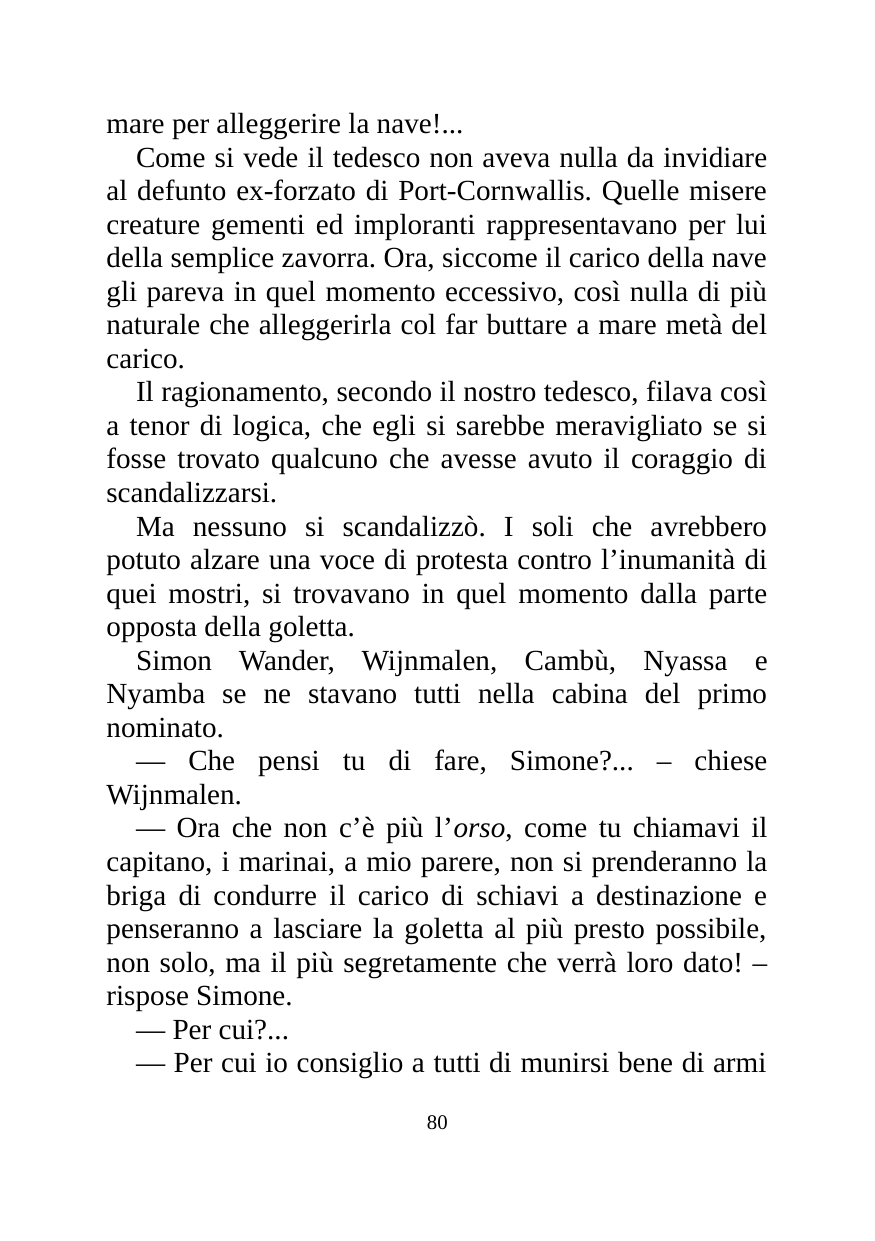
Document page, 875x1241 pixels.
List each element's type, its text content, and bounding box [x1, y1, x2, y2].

text mare per alleggerire la nave!... [106, 106, 768, 140]
text Il ragionamento, secondo il nostro tedesco, filava così a tenor di logica, che egli si sarebbe meravigliato se si fosse trovato qualcuno che avesse avuto il coraggio di scandalizzarsi. [106, 374, 768, 509]
text — Per cui?... [106, 1012, 768, 1045]
text — Per cui io consiglio a tutti di munirsi bene di armi [106, 1045, 768, 1079]
text — Ora che non c’è più l’orso, come tu chiamavi il capitano, i marinai, a mio parere, non si prenderanno la briga di condurre il carico di schiavi a destinazione e penseranno a lasciare la goletta al più presto possibile, non solo, ma il più segretamente che verrà loro dato! – rispose Simone. [106, 811, 768, 1012]
text Ma nessuno si scandalizzò. I soli che avrebbero potuto alzare una voce di protesta contro l’inumanità di quei mostri, si trovavano in quel momento dalla parte opposta della goletta. [106, 509, 768, 643]
text Come si vede il tedesco non aveva nulla da invidiare al defunto ex-forzato di Port-Cornwallis. Quelle misere creature gementi ed imploranti rappresentavano per lui della semplice zavorra. Ora, siccome il carico della nave gli pareva in quel momento eccessivo, così nulla di più naturale che alleggerirla col far buttare a mare metà del carico. [106, 140, 768, 374]
text Simon Wander, Wijnmalen, Cambù, Nyassa e Nyamba se ne stavano tutti nella cabina del primo nominato. [106, 643, 768, 743]
text — Che pensi tu di fare, Simone?... – chiese Wijnmalen. [106, 743, 768, 811]
